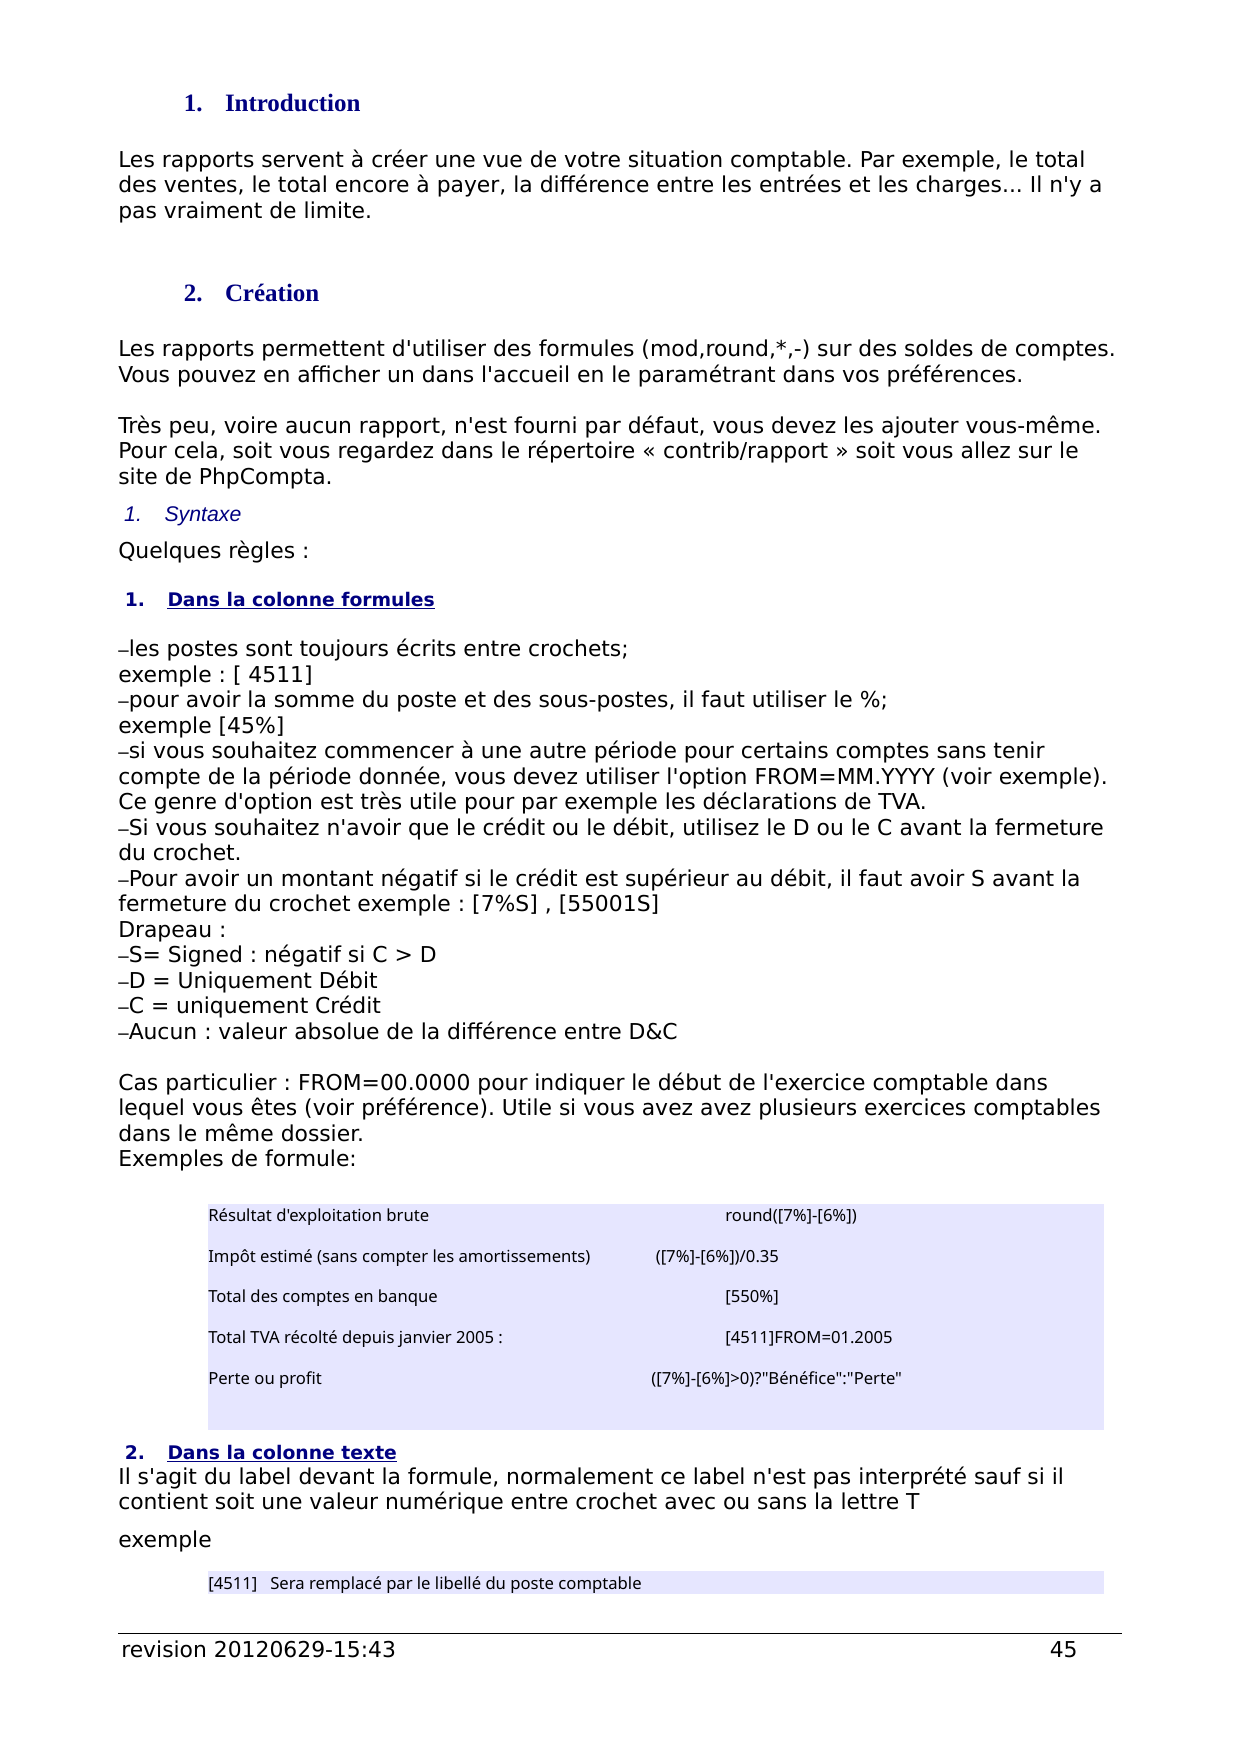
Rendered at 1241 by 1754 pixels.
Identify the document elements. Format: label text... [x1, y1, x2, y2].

text Les rapports servent à créer une vue de votre situation comptable. Par exemple, le total des ventes, le total encore à payer, la différence entre les entrées et les charges... Il n'y a pas vraiment de limite. [118, 147, 1122, 223]
text Quelques règles : [118, 538, 1122, 563]
list les postes sont toujours écrits entre crochets; exemple : [ 4511] [118, 636, 1122, 687]
text Très peu, voire aucun rapport, n'est fourni par défaut, vous devez les ajouter vous-même. Pour cela, soit vous regardez dans le répertoire « contrib/rapport » soit vous allez sur le site de PhpCompta. [118, 413, 1122, 490]
text Résultat d'exploitation brute round([7%]-[6%]) [208, 1204, 1104, 1226]
list Drapeau : [118, 917, 1122, 942]
text Total des comptes en banque [550%] [208, 1285, 1104, 1308]
list Pour avoir un montant négatif si le crédit est supérieur au débit, il faut avoir S avant la fermeture du crochet exemple : [7%S] , [55001S] [118, 866, 1122, 917]
list Aucun : valeur absolue de la différence entre D&C [118, 1019, 1122, 1044]
list pour avoir la somme du poste et des sous-postes, il faut utiliser le %; exemple [45%] [118, 687, 1122, 738]
list C = uniquement Crédit [118, 993, 1122, 1019]
list si vous souhaitez commencer à une autre période pour certains comptes sans tenir compte de la période donnée, vous devez utiliser l'option FROM=MM.YYYY (voir exemple). Ce genre d'option est très utile pour par exemple les déclarations de TVA. [118, 738, 1122, 815]
subtitle Création [177, 278, 1122, 307]
text Les rapports permettent d'utiliser des formules (mod,round,*,-) sur des soldes de comptes. Vous pouvez en afficher un dans l'accueil en le paramétrant dans vos préférences. [118, 337, 1122, 388]
text Il s'agit du label devant la formule, normalement ce label n'est pas interprété sauf si il contient soit une valeur numérique entre crochet avec ou sans la lettre T [118, 1464, 1122, 1515]
text Exemples de formule: [118, 1147, 1122, 1172]
text [4511] Sera remplacé par le libellé du poste comptable [208, 1571, 1104, 1594]
list D = Uniquement Débit [118, 968, 1122, 993]
text Cas particulier : FROM=00.0000 pour indiquer le début de l'exercice comptable dans lequel vous êtes (voir préférence). Utile si vous avez avez plusieurs exercices comptables dans le même dossier. [118, 1070, 1122, 1147]
text exemple [118, 1527, 1122, 1553]
subtitle Syntaxe [118, 501, 1122, 526]
list Si vous souhaitez n'avoir que le crédit ou le débit, utilisez le D ou le C avant la fermeture du crochet. [118, 815, 1122, 866]
list S= Signed : négatif si C > D [118, 942, 1122, 968]
text Perte ou profit ([7%]-[6%]>0)?"Bénéfice":"Perte" [208, 1367, 1104, 1389]
subtitle Dans la colonne texte [118, 1442, 1122, 1464]
text Impôt estimé (sans compter les amortissements) ([7%]-[6%])/0.35 [208, 1244, 1104, 1267]
text Total TVA récolté depuis janvier 2005 : [4511]FROM=01.2005 [208, 1326, 1104, 1348]
subtitle Introduction [177, 88, 1122, 117]
subtitle Dans la colonne formules [118, 589, 1122, 611]
